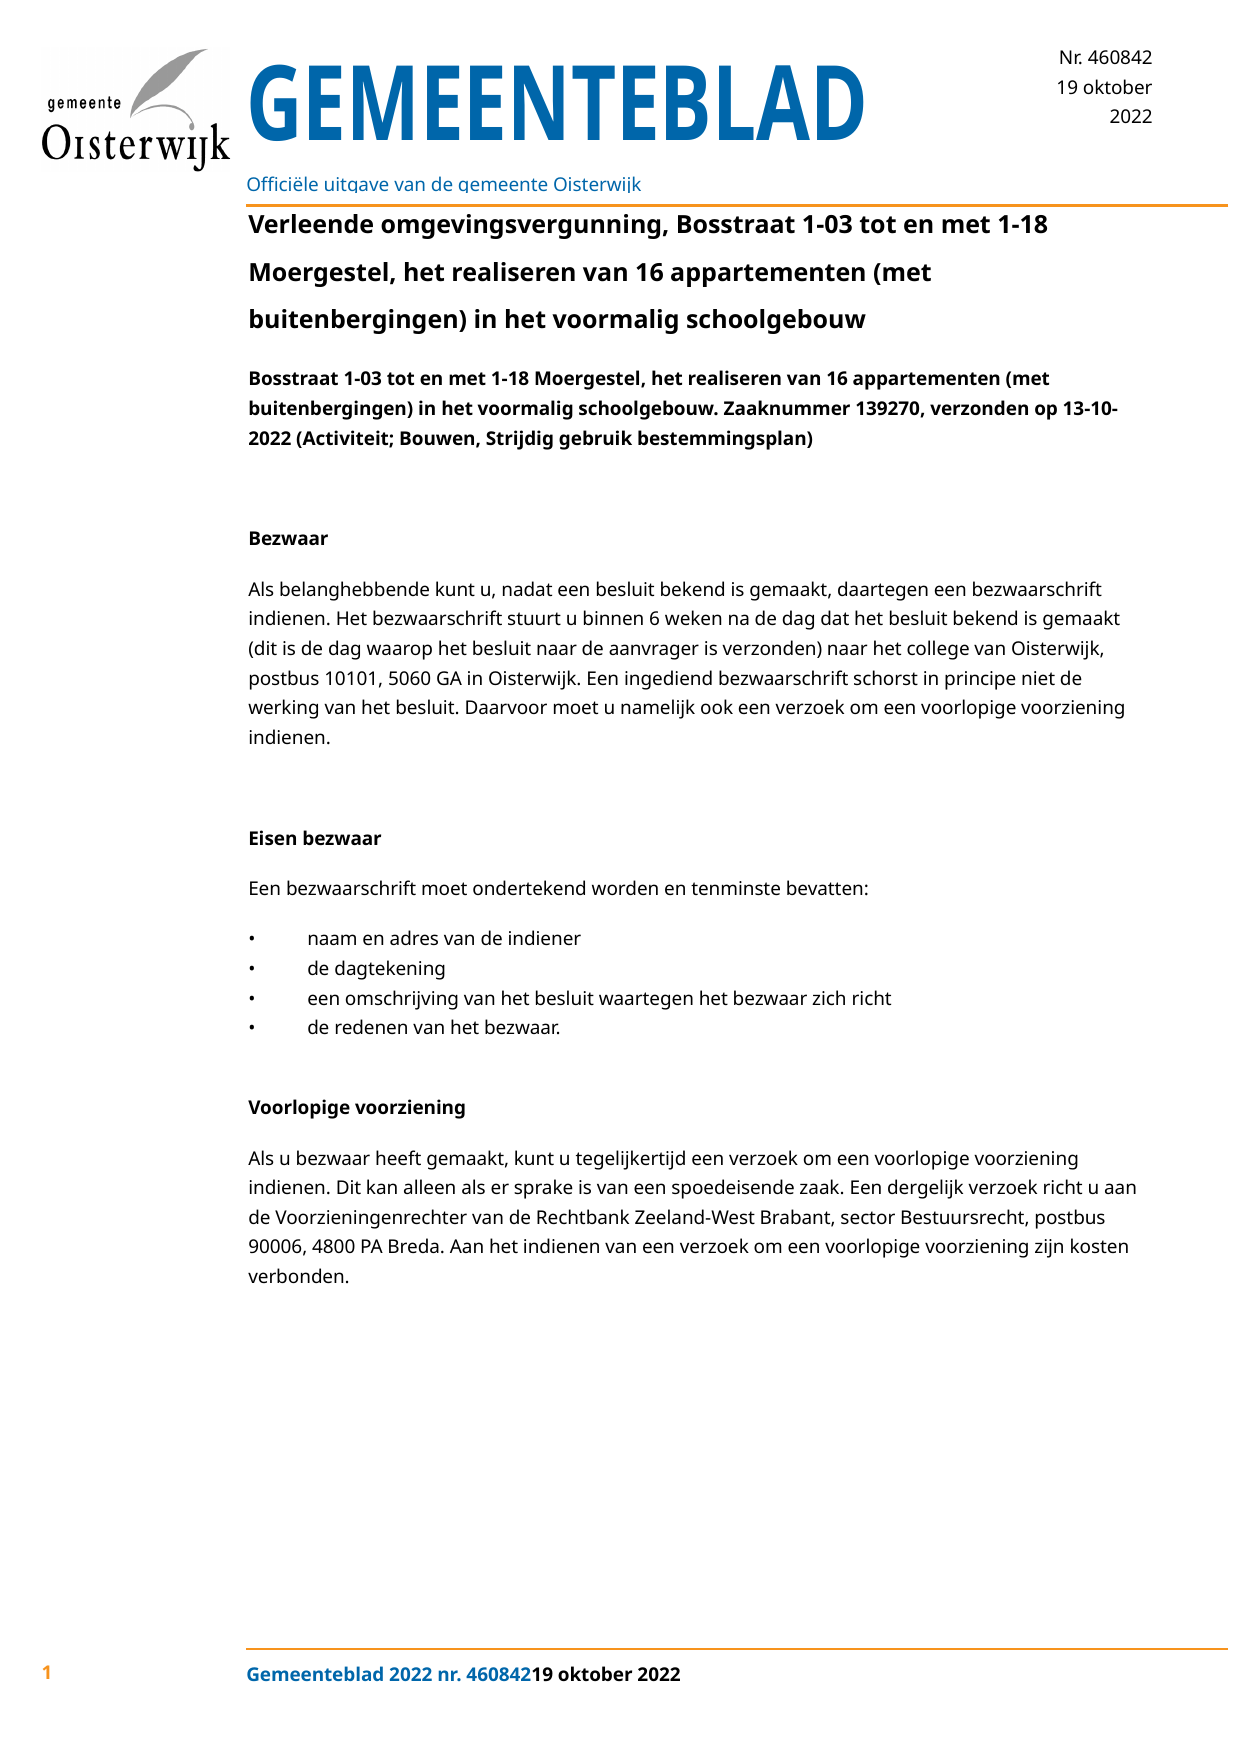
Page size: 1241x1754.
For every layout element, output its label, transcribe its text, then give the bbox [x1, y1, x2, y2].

text Bosstraat 1-03 tot en met 1-18 Moergestel, het realiseren van 16 appartementen (met buitenbergingen) in het voormalig schoolgebouw. Zaaknummer 139270, verzonden op 13-10-2022 (Activiteit; Bouwen, Strijdig gebruik bestemmingsplan) [248, 366, 1152, 450]
text Als u bezwaar heeft gemaakt, kunt u tegelijkertijd een verzoek om een voorlopige voorziening indienen. Dit kan alleen als er sprake is van een spoedeisende zaak. Een dergelijk verzoek richt u aan de Voorzieningenrechter van de Rechtbank Zeeland-West Brabant, sector Bestuursrecht, postbus 90006, 4800 PA Breda. Aan het indienen van een verzoek om een voorlopige voorziening zijn kosten verbonden. [248, 1145, 1152, 1289]
text Bezwaar [248, 526, 1152, 551]
picture [41, 47, 231, 172]
text Verleende omgevingsvergunning, Bosstraat 1-03 tot en met 1-18 Moergestel, het realiseren van 16 appartementen (met buitenbergingen) in het voormalig schoolgebouw [248, 207, 1152, 336]
list een omschrijving van het besluit waartegen het bezwaar zich richt [248, 985, 1152, 1010]
list de redenen van het bezwaar. [248, 1014, 1152, 1040]
text Eisen bezwaar [248, 825, 1152, 850]
text Een bezwaarschrift moet ondertekend worden en tenminste bevatten: [248, 875, 1152, 901]
text Voorlopige voorziening [248, 1094, 1152, 1120]
text Als belanghebbende kunt u, nadat een besluit bekend is gemaakt, daartegen een bezwaarschrift indienen. Het bezwaarschrift stuurt u binnen 6 weken na de dag dat het besluit bekend is gemaakt (dit is de dag waarop het besluit naar de aanvrager is verzonden) naar het college van Oisterwijk, postbus 10101, 5060 GA in Oisterwijk. Een ingediend bezwaarschrift schorst in principe niet de werking van het besluit. Daarvoor moet u namelijk ook een verzoek om een voorlopige voorziening indienen. [248, 576, 1152, 749]
list naam en adres van de indiener [248, 926, 1152, 951]
list de dagtekening [248, 955, 1152, 981]
